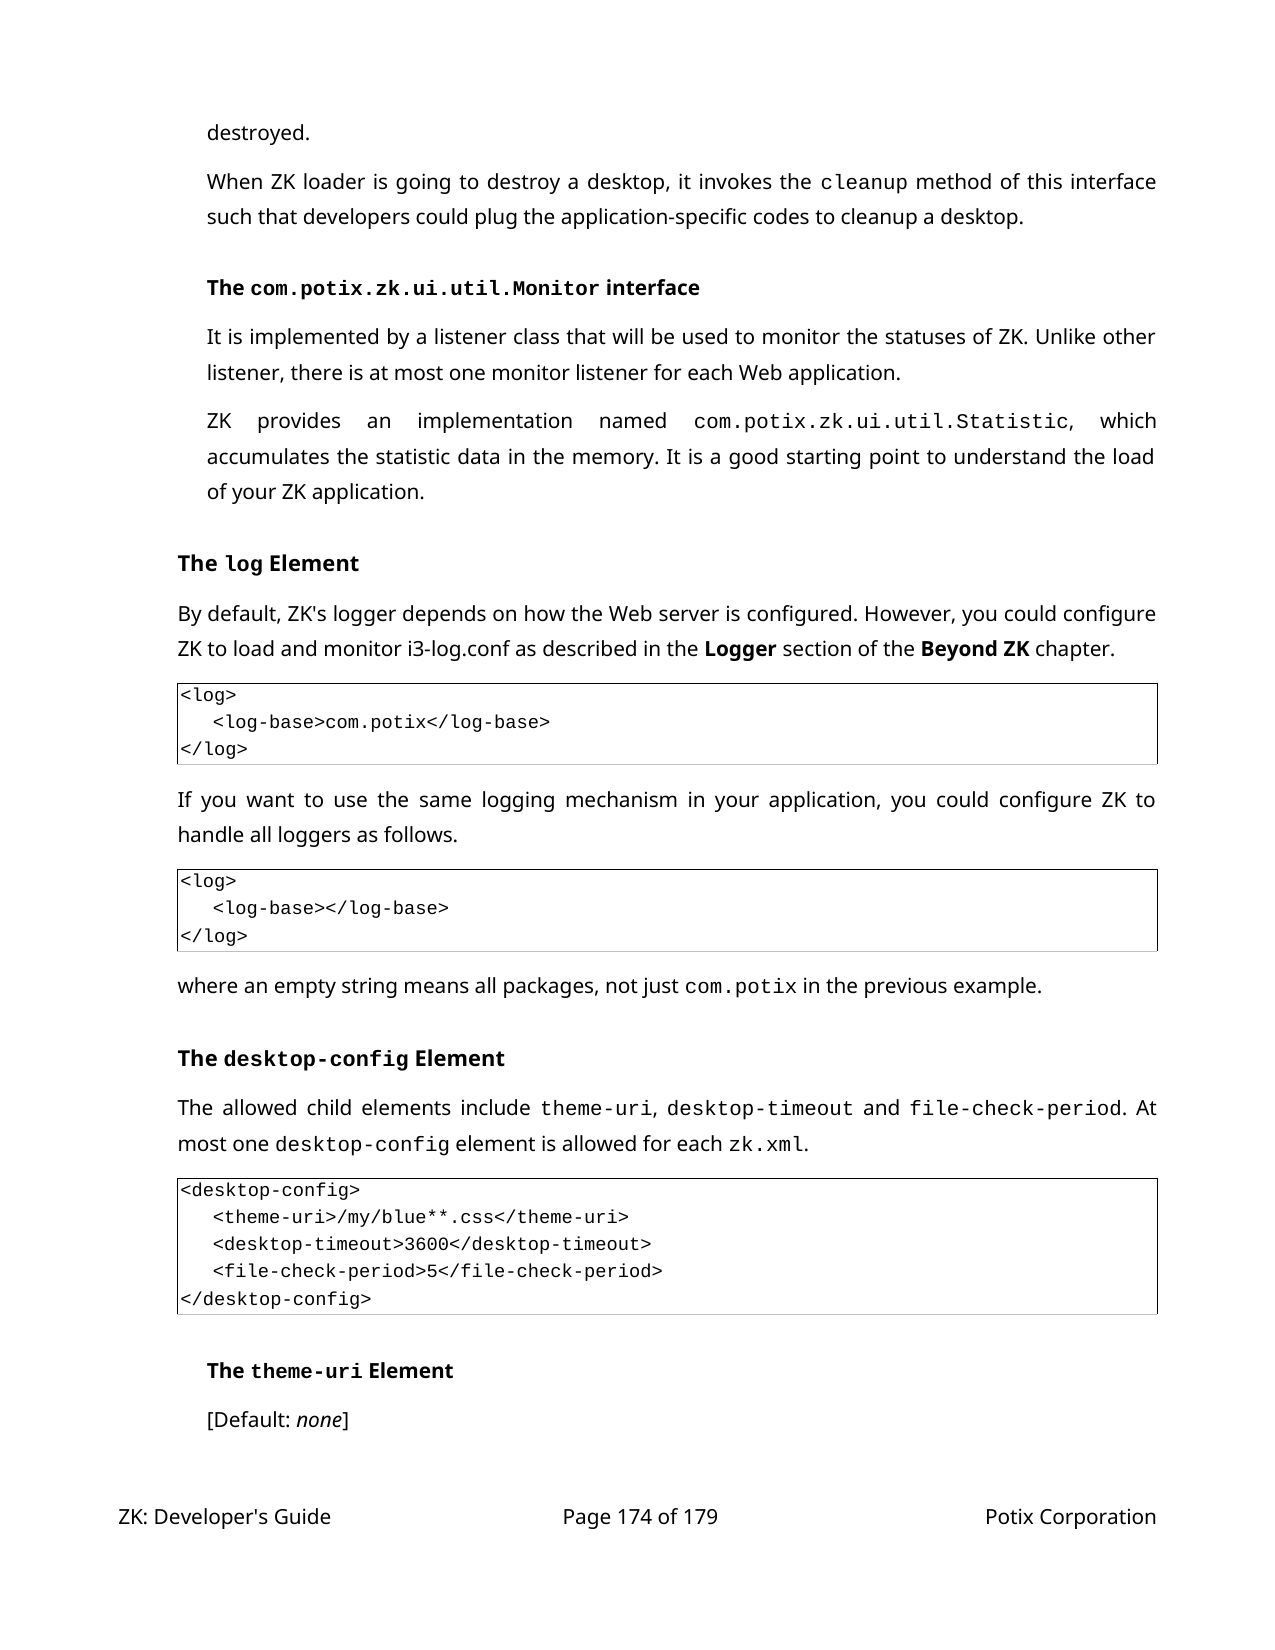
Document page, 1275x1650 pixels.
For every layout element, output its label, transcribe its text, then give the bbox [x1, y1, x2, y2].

text If you want to use the same logging mechanism in your application, you could configure ZK to handle all loggers as follows. [177, 785, 1157, 848]
subtitle The theme-uri Element [207, 1356, 1157, 1385]
text </log> [178, 737, 1157, 764]
text It is implemented by a listener class that will be used to monitor the statuses of ZK. Unlike other listener, there is at most one monitor listener for each Web application. [207, 322, 1157, 386]
text <desktop-timeout>3600</desktop-timeout> [178, 1232, 1157, 1256]
text The allowed child elements include theme-uri, desktop-timeout and file-check-period. At most one desktop-config element is allowed for each zk.xml. [177, 1093, 1157, 1157]
text [Default: none] [207, 1406, 1157, 1434]
subtitle The log Element [177, 548, 1157, 578]
text <desktop-config> [178, 1179, 1157, 1202]
text <log-base></log-base> [178, 896, 1157, 921]
text </log> [178, 923, 1157, 951]
text <log-base>com.potix</log-base> [178, 710, 1157, 734]
text ZK provides an implementation named com.potix.zk.ui.util.Statistic, which accumulates the statistic data in the memory. It is a good starting point to understand the load of your ZK application. [207, 406, 1157, 505]
text <theme-uri>/my/blue**.css</theme-uri> [178, 1205, 1157, 1229]
text <file-check-period>5</file-check-period> [178, 1259, 1157, 1284]
text <log> [178, 870, 1157, 893]
text When ZK loader is going to destroy a desktop, it invokes the cleanup method of this interface such that developers could plug the application-specific codes to cleanup a desktop. [207, 167, 1157, 231]
subtitle The com.potix.zk.ui.util.Monitor interface [207, 273, 1157, 302]
text </desktop-config> [178, 1287, 1157, 1314]
text By default, ZK's logger depends on how the Web server is configured. However, you could configure ZK to load and monitor i3-log.conf as described in the Logger section of the Beyond ZK chapter. [177, 599, 1157, 662]
text where an empty string means all packages, not just com.potix in the previous example. [177, 971, 1157, 1000]
text <log> [178, 684, 1157, 707]
text destroyed. [207, 118, 1157, 146]
subtitle The desktop-config Element [177, 1042, 1157, 1072]
